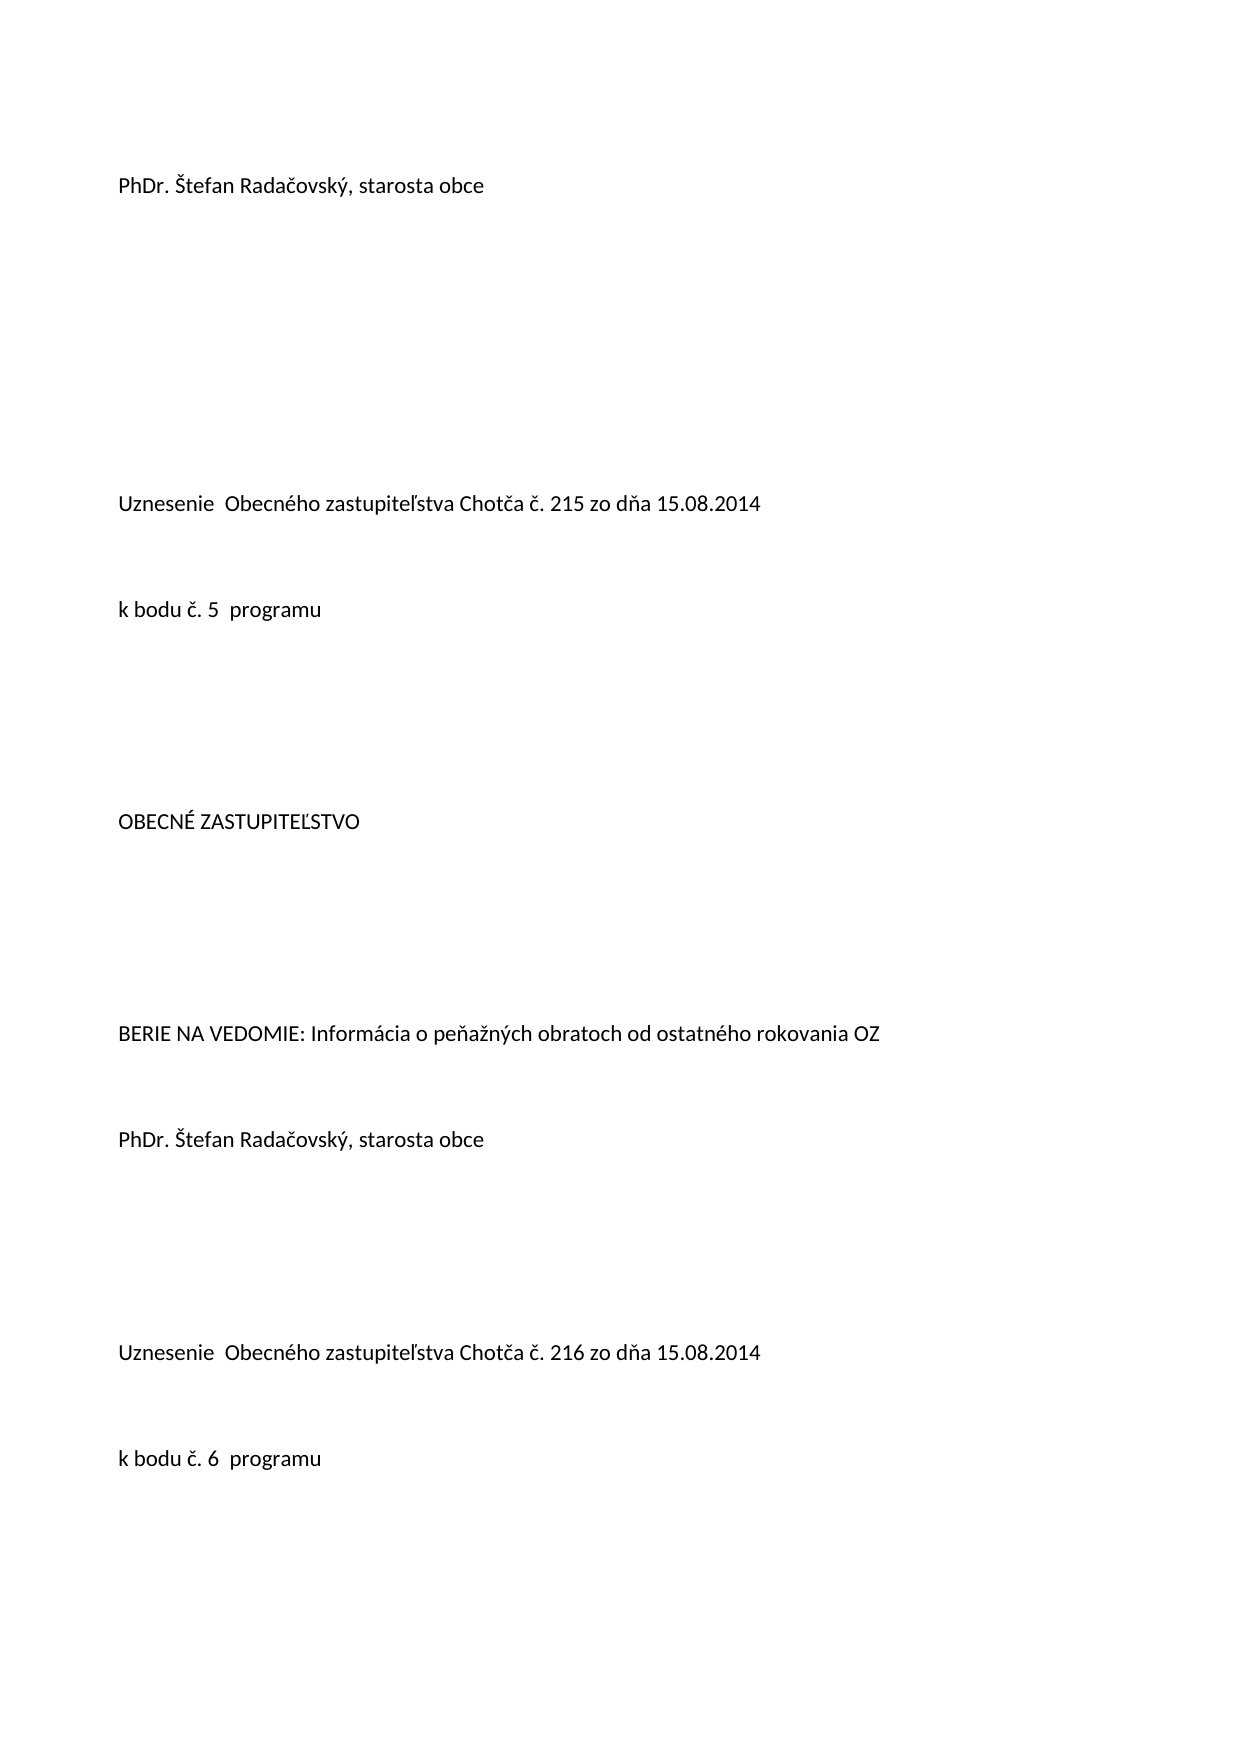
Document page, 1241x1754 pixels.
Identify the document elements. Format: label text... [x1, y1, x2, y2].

text Uznesenie Obecného zastupiteľstva Chotča č. 216 zo dňa 15.08.2014 [118, 1338, 1122, 1366]
text k bodu č. 6 programu [118, 1444, 1122, 1472]
text OBECNÉ ZASTUPITEĽSTVO [118, 807, 1122, 835]
text PhDr. Štefan Radačovský, starosta obce [118, 171, 1122, 199]
text PhDr. Štefan Radačovský, starosta obce [118, 1126, 1122, 1153]
text k bodu č. 5 programu [118, 595, 1122, 623]
text Uznesenie Obecného zastupiteľstva Chotča č. 215 zo dňa 15.08.2014 [118, 489, 1122, 517]
text BERIE NA VEDOMIE: Informácia o peňažných obratoch od ostatného rokovania OZ [118, 1019, 1122, 1047]
